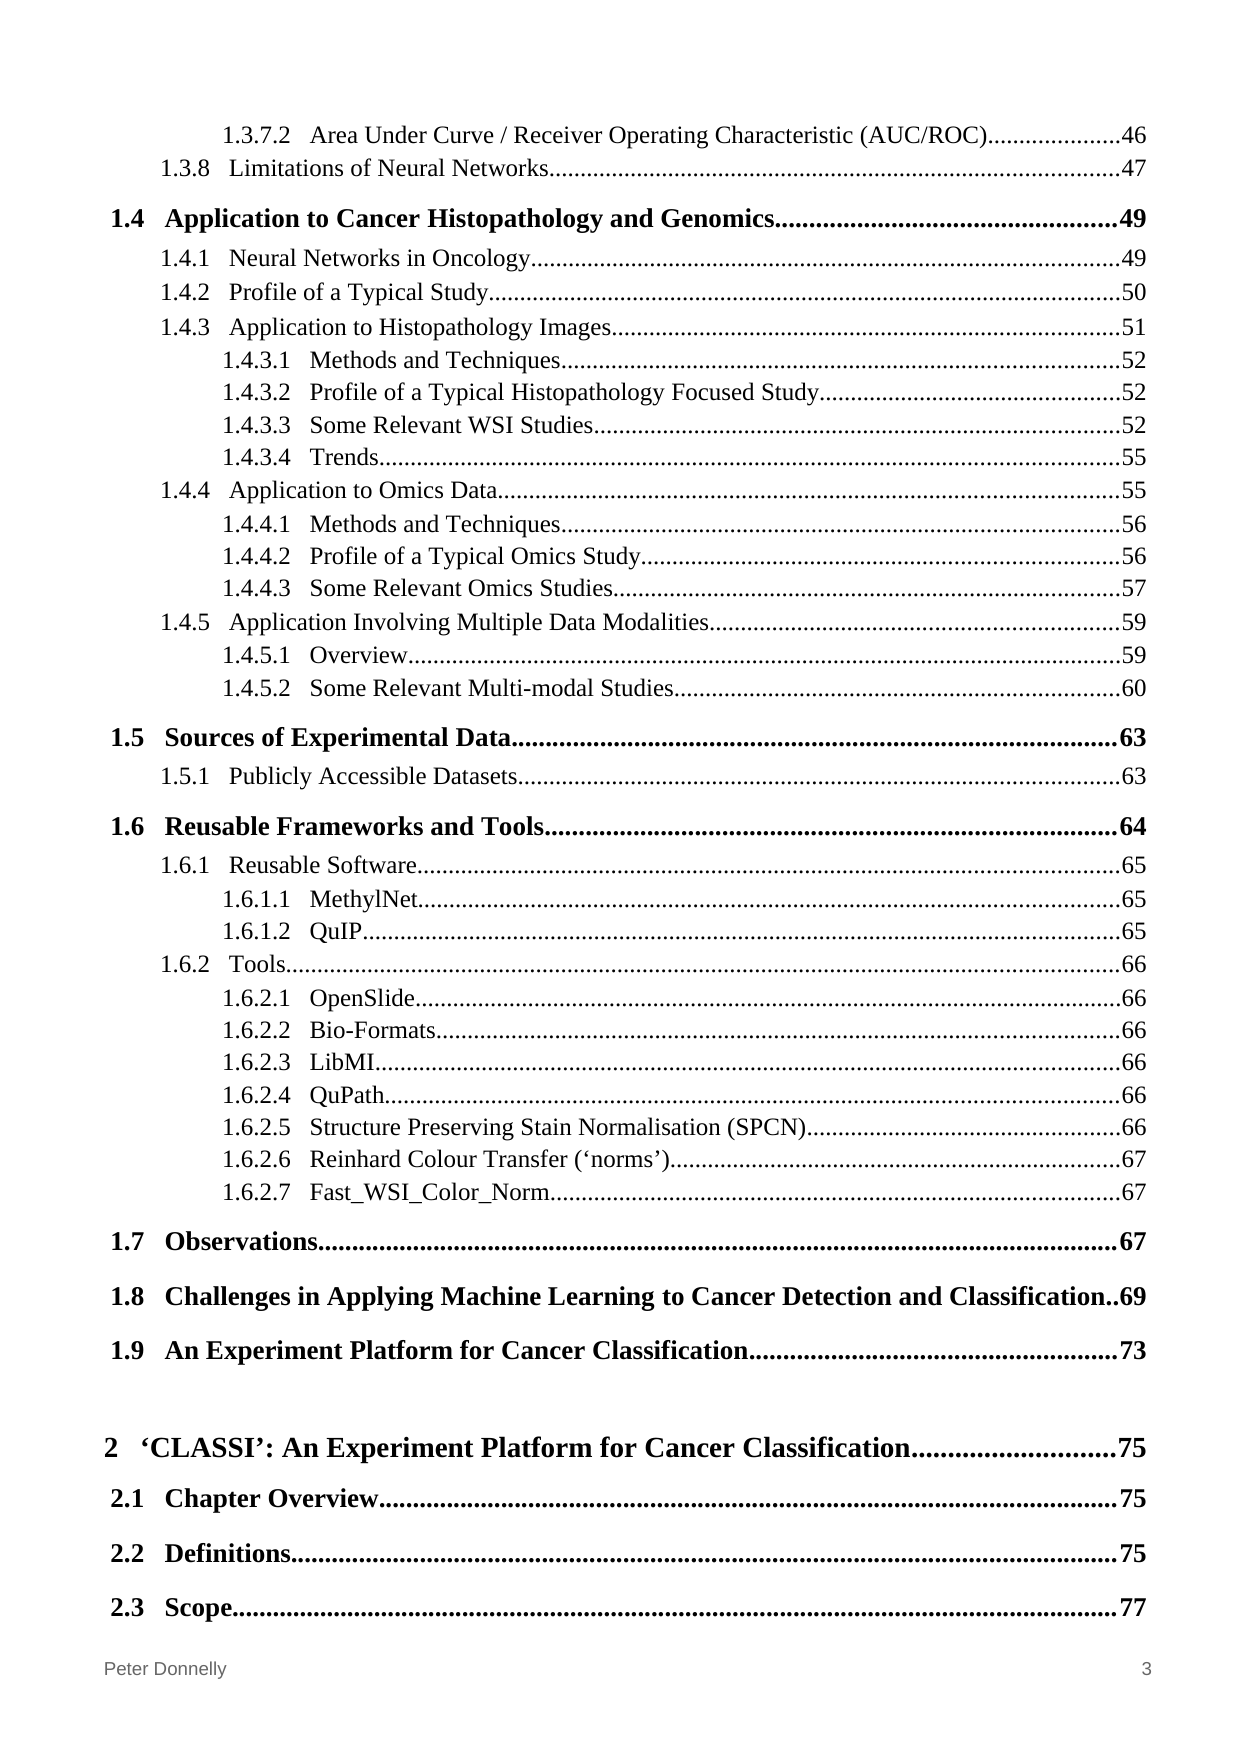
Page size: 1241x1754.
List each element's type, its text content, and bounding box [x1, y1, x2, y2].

text 1.6.1.2 QuIP 65 [216, 916, 1146, 945]
text 1.3.8 Limitations of Neural Networks 47 [154, 153, 1146, 182]
text 1.8 Challenges in Applying Machine Learning to Cancer Detection and Classification 69 [103, 1280, 1146, 1311]
text 1.4.3.1 Methods and Techniques 52 [216, 345, 1146, 374]
text 1.4.2 Profile of a Typical Study 50 [154, 277, 1146, 306]
text 2 ‘CLASSI’: An Experiment Platform for Cancer Classification 75 [103, 1431, 1146, 1464]
text 1.4.5.1 Overview 59 [216, 640, 1146, 669]
text 1.6.2.5 Structure Preserving Stain Normalisation (SPCN) 66 [216, 1112, 1146, 1141]
text 1.6.2.3 LibMI 66 [216, 1047, 1146, 1076]
text 1.6.2.7 Fast_WSI_Color_Norm 67 [216, 1177, 1146, 1205]
text 1.9 An Experiment Platform for Cancer Classification 73 [103, 1334, 1146, 1366]
text 1.6 Reusable Frameworks and Tools 64 [103, 810, 1146, 841]
text 1.4.3.4 Trends 55 [216, 442, 1146, 471]
text 1.6.1 Reusable Software 65 [154, 850, 1146, 879]
text 1.6.2.2 Bio-Formats 66 [216, 1015, 1146, 1044]
text 1.4.4.1 Methods and Techniques 56 [216, 509, 1146, 538]
text 1.7 Observations 67 [103, 1225, 1146, 1256]
text 1.4.4.2 Profile of a Typical Omics Study 56 [216, 541, 1146, 570]
text 1.4.4 Application to Omics Data 55 [154, 476, 1146, 504]
text 2.1 Chapter Overview 75 [103, 1482, 1146, 1513]
text 1.4 Application to Cancer Histopathology and Genomics 49 [103, 203, 1146, 234]
text 1.4.5 Application Involving Multiple Data Modalities 59 [154, 607, 1146, 636]
text 1.4.3.3 Some Relevant WSI Studies 52 [216, 410, 1146, 438]
text 1.4.1 Neural Networks in Oncology 49 [154, 243, 1146, 271]
text 2.2 Definitions 75 [103, 1537, 1146, 1568]
text 1.5.1 Publicly Accessible Datasets 63 [154, 761, 1146, 790]
text 1.6.2 Tools 66 [154, 949, 1146, 978]
text 1.6.2.1 OpenSlide 66 [216, 983, 1146, 1012]
text 2.3 Scope 77 [103, 1591, 1146, 1623]
text 1.6.2.6 Reinhard Colour Transfer (‘norms’) 67 [216, 1144, 1146, 1173]
text 1.4.3 Application to Histopathology Images 51 [154, 312, 1146, 341]
text 1.5 Sources of Experimental Data 63 [103, 721, 1146, 752]
text 1.6.1.1 MethylNet 65 [216, 884, 1146, 912]
text 1.4.5.2 Some Relevant Multi-modal Studies 60 [216, 673, 1146, 701]
text 1.6.2.4 QuPath 66 [216, 1080, 1146, 1108]
text 1.3.7.2 Area Under Curve / Receiver Operating Characteristic (AUC/ROC) 46 [216, 120, 1146, 148]
text 1.4.4.3 Some Relevant Omics Studies 57 [216, 573, 1146, 602]
text 1.4.3.2 Profile of a Typical Histopathology Focused Study 52 [216, 377, 1146, 406]
